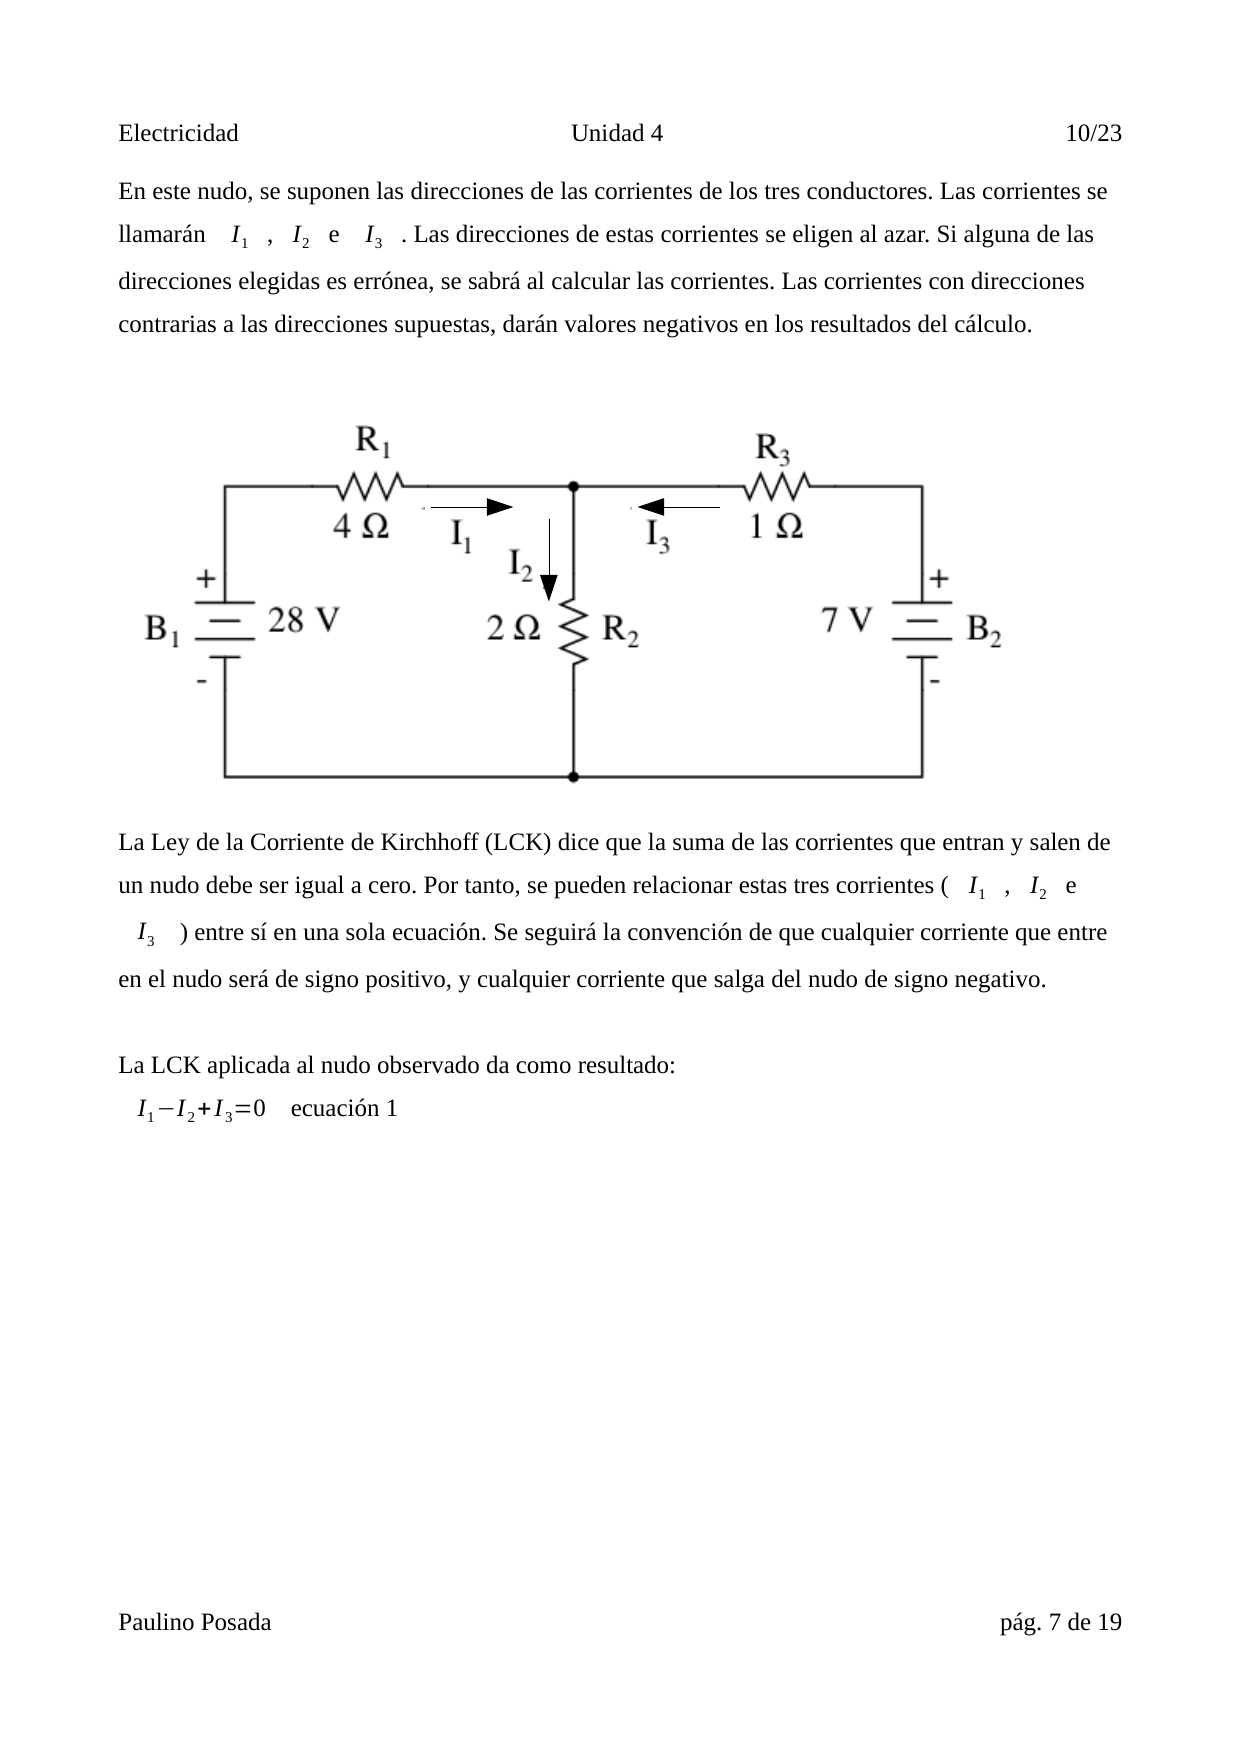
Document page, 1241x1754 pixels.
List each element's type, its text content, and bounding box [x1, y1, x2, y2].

text ecuación 1 [118, 1093, 1122, 1126]
picture [118, 410, 1026, 796]
text La Ley de la Corriente de Kirchhoff (LCK) dice que la suma de las corrientes que entran y salen de un nudo debe ser igual a cero. Por tanto, se pueden relacionar estas tres corrientes (,e ) entre sí en una sola ecuación. Se seguirá la convención de que cualquier corriente que entre en el nudo será de signo positivo, y cualquier corriente que salga del nudo de signo negativo. [118, 827, 1122, 993]
text La LCK aplicada al nudo observado da como resultado: [118, 1050, 1122, 1079]
text En este nudo, se suponen las direcciones de las corrientes de los tres conductores. Las corrientes se llamarán ,e . Las direcciones de estas corrientes se eligen al azar. Si alguna de las direcciones elegidas es errónea, se sabrá al calcular las corrientes. Las corrientes con direcciones contrarias a las direcciones supuestas, darán valores negativos en los resultados del cálculo. [118, 176, 1122, 338]
